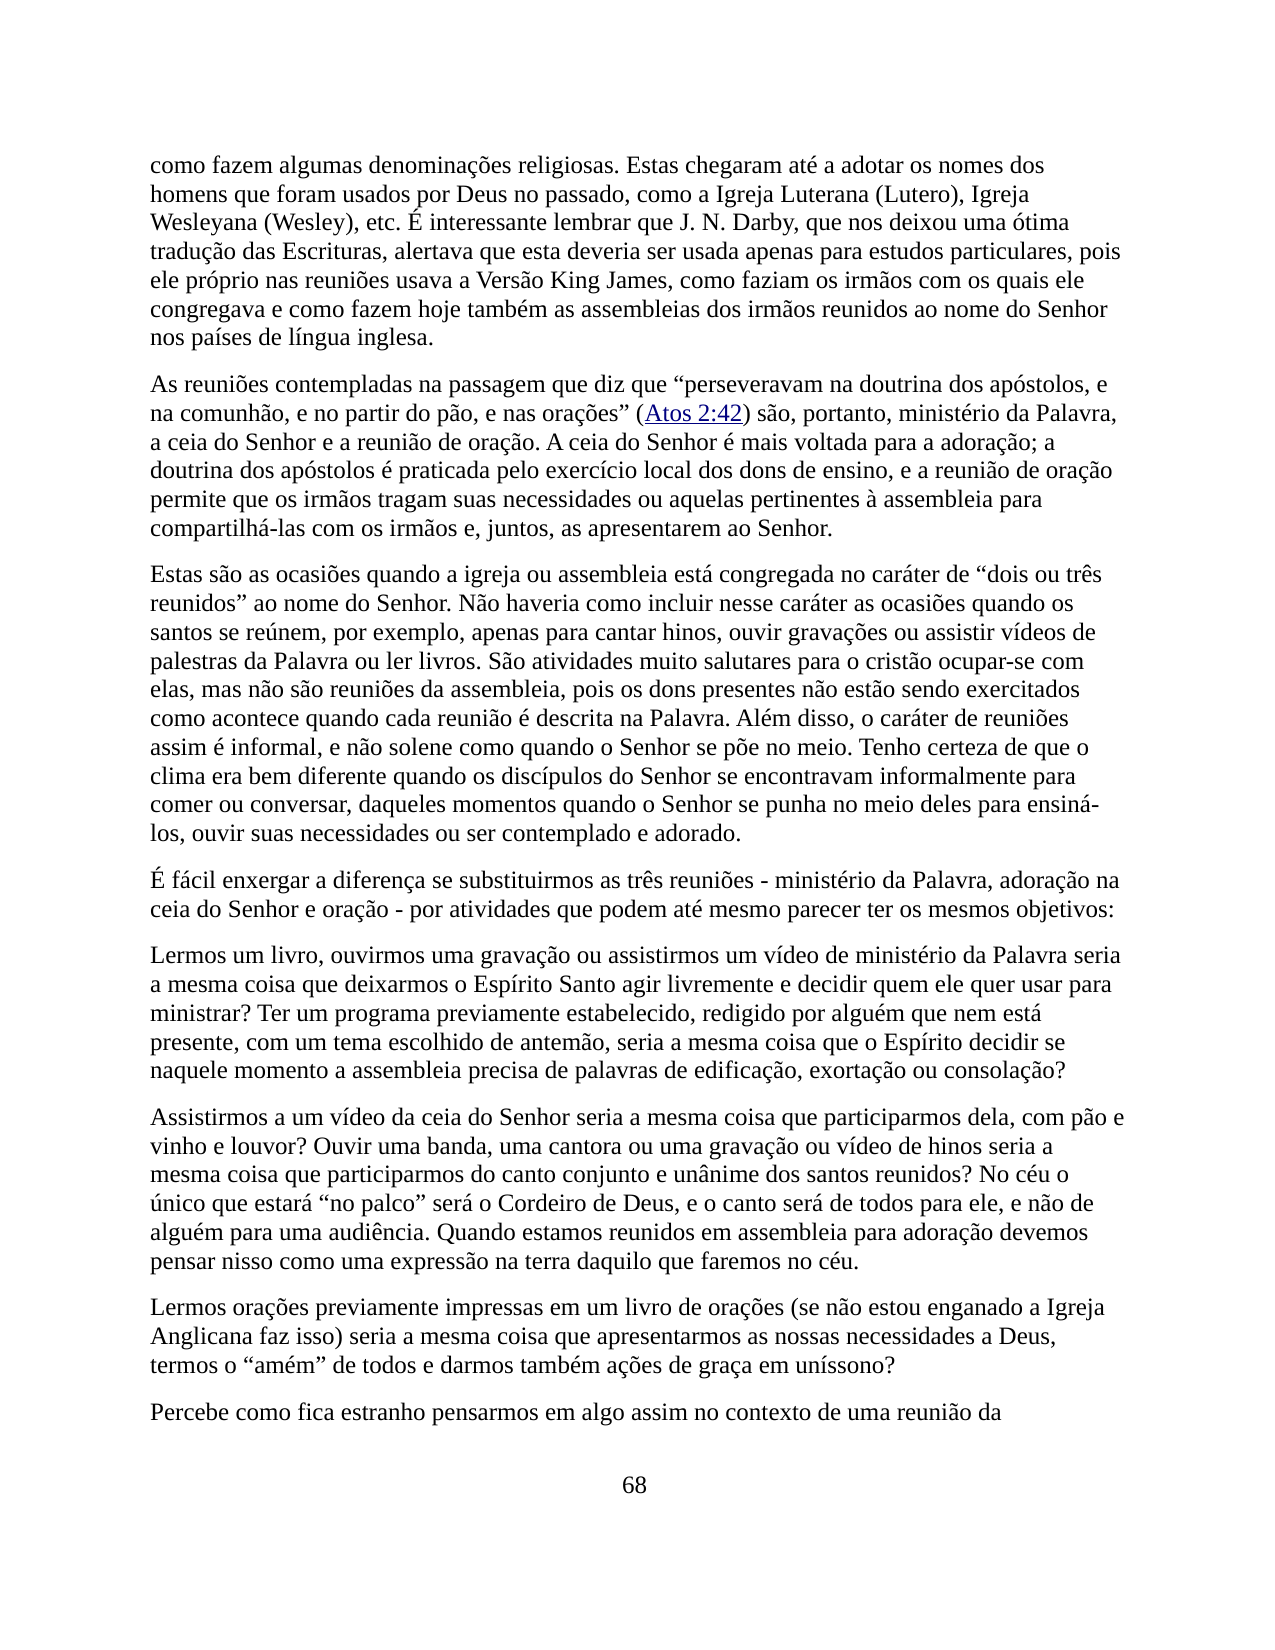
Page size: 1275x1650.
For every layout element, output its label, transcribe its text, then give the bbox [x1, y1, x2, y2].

text As reuniões contempladas na passagem que diz que “perseveravam na doutrina dos apóstolos, e na comunhão, e no partir do pão, e nas orações” (Atos 2:42) são, portanto, ministério da Palavra, a ceia do Senhor e a reunião de oração. A ceia do Senhor é mais voltada para a adoração; a doutrina dos apóstolos é praticada pelo exercício local dos dons de ensino, e a reunião de oração permite que os irmãos tragam suas necessidades ou aquelas pertinentes à assembleia para compartilhá-las com os irmãos e, juntos, as apresentarem ao Senhor. [150, 369, 1125, 542]
text Lermos um livro, ouvirmos uma gravação ou assistirmos um vídeo de ministério da Palavra seria a mesma coisa que deixarmos o Espírito Santo agir livremente e decidir quem ele quer usar para ministrar? Ter um programa previamente estabelecido, redigido por alguém que nem está presente, com um tema escolhido de antemão, seria a mesma coisa que o Espírito decidir se naquele momento a assembleia precisa de palavras de edificação, exortação ou consolação? [150, 940, 1125, 1084]
text Lermos orações previamente impressas em um livro de orações (se não estou enganado a Igreja Anglicana faz isso) seria a mesma coisa que apresentarmos as nossas necessidades a Deus, termos o “amém” de todos e darmos também ações de graça em uníssono? [150, 1292, 1125, 1379]
text Percebe como fica estranho pensarmos em algo assim no contexto de uma reunião da [150, 1397, 1125, 1425]
text como fazem algumas denominações religiosas. Estas chegaram até a adotar os nomes dos homens que foram usados por Deus no passado, como a Igreja Luterana (Lutero), Igreja Wesleyana (Wesley), etc. É interessante lembrar que J. N. Darby, que nos deixou uma ótima tradução das Escrituras, alertava que esta deveria ser usada apenas para estudos particulares, pois ele próprio nas reuniões usava a Versão King James, como faziam os irmãos com os quais ele congregava e como fazem hoje também as assembleias dos irmãos reunidos ao nome do Senhor nos países de língua inglesa. [150, 150, 1125, 351]
text Assistirmos a um vídeo da ceia do Senhor seria a mesma coisa que participarmos dela, com pão e vinho e louvor? Ouvir uma banda, uma cantora ou uma gravação ou vídeo de hinos seria a mesma coisa que participarmos do canto conjunto e unânime dos santos reunidos? No céu o único que estará “no palco” será o Cordeiro de Deus, e o canto será de todos para ele, e não de alguém para uma audiência. Quando estamos reunidos em assembleia para adoração devemos pensar nisso como uma expressão na terra daquilo que faremos no céu. [150, 1102, 1125, 1274]
text Estas são as ocasiões quando a igreja ou assembleia está congregada no caráter de “dois ou três reunidos” ao nome do Senhor. Não haveria como incluir nesse caráter as ocasiões quando os santos se reúnem, por exemplo, apenas para cantar hinos, ouvir gravações ou assistir vídeos de palestras da Palavra ou ler livros. São atividades muito salutares para o cristão ocupar-se com elas, mas não são reuniões da assembleia, pois os dons presentes não estão sendo exercitados como acontece quando cada reunião é descrita na Palavra. Além disso, o caráter de reuniões assim é informal, e não solene como quando o Senhor se põe no meio. Tenho certeza de que o clima era bem diferente quando os discípulos do Senhor se encontravam informalmente para comer ou conversar, daqueles momentos quando o Senhor se punha no meio deles para ensiná-los, ouvir suas necessidades ou ser contemplado e adorado. [150, 559, 1125, 847]
text É fácil enxergar a diferença se substituirmos as três reuniões - ministério da Palavra, adoração na ceia do Senhor e oração - por atividades que podem até mesmo parecer ter os mesmos objetivos: [150, 865, 1125, 922]
